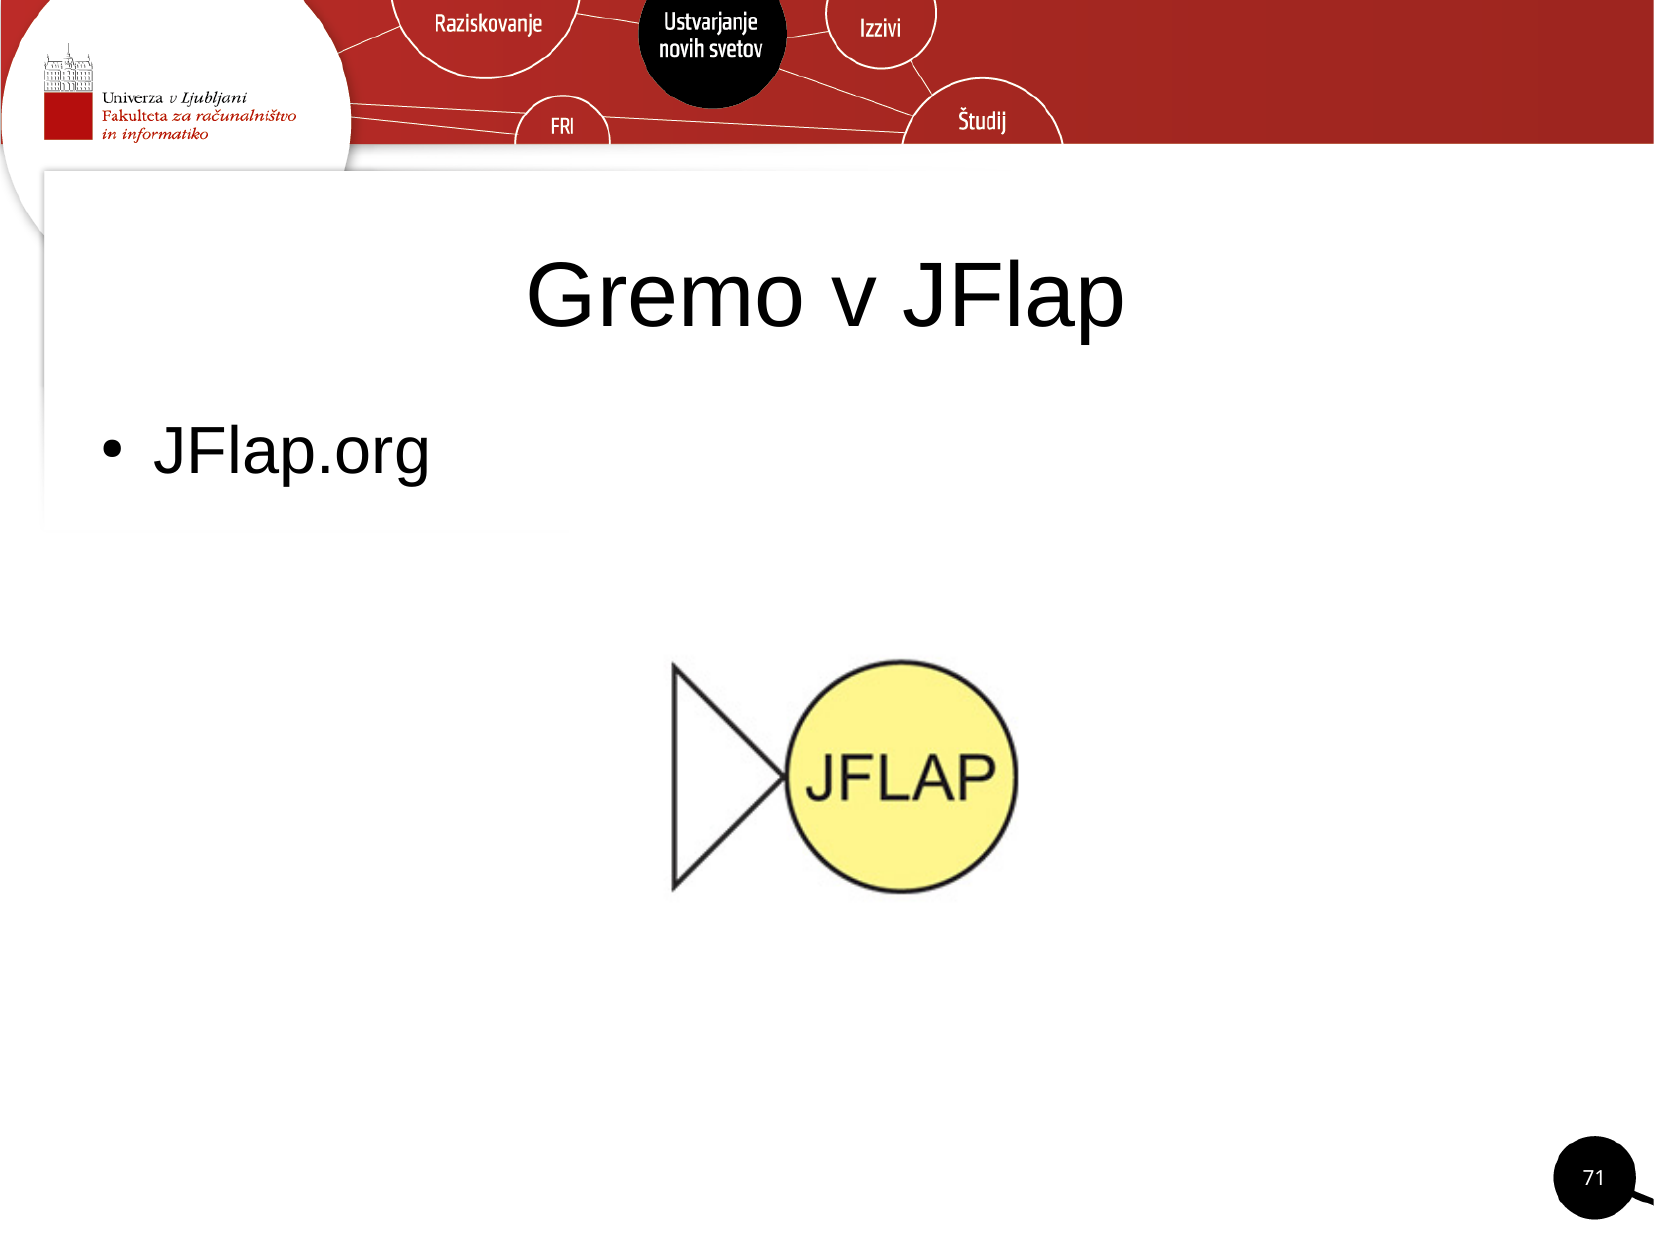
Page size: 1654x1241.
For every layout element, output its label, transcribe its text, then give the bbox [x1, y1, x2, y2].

text_box [1553, 1145, 1636, 1212]
title Gremo v JFlap [82, 191, 1571, 399]
list JFlap.org [82, 413, 1580, 1152]
picture [0, 0, 1654, 1241]
